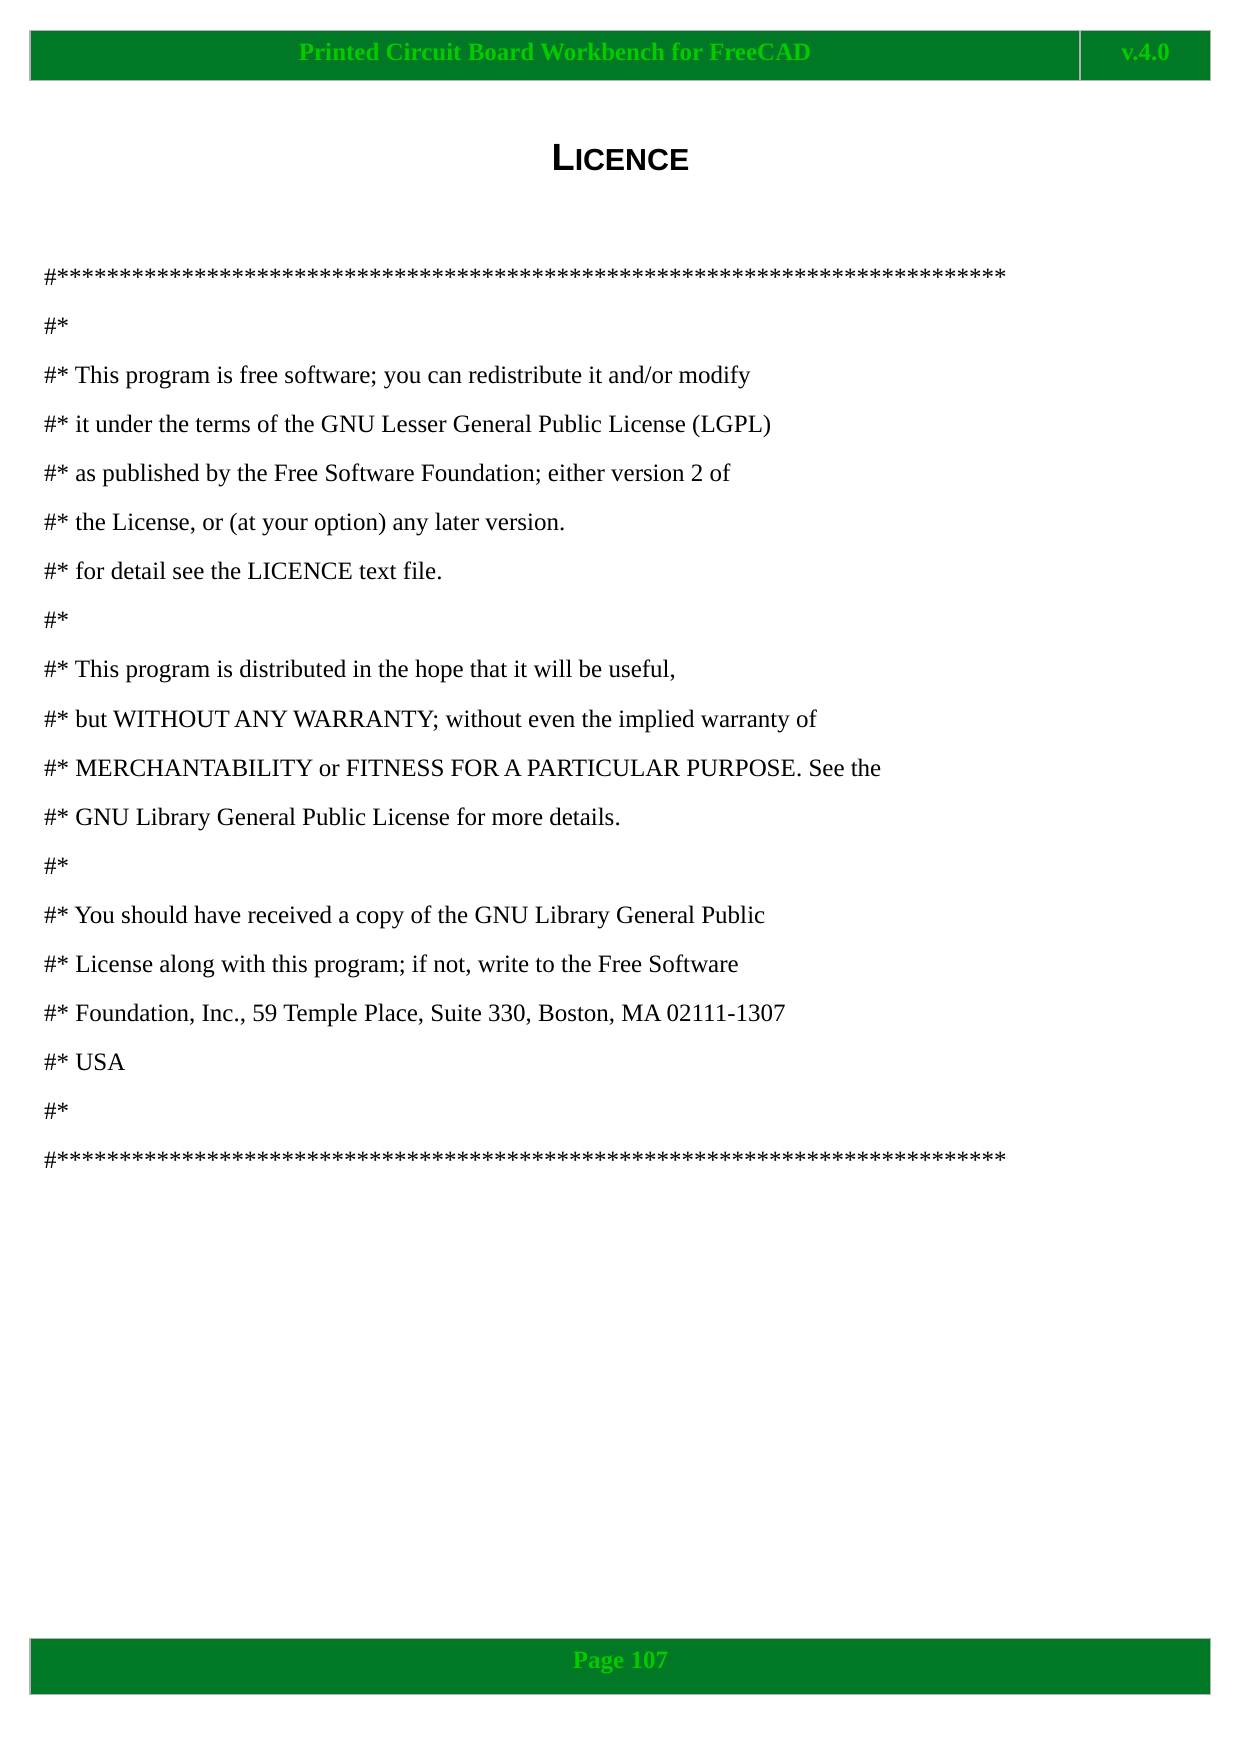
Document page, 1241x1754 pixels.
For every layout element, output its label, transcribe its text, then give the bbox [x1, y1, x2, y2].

text #* [44, 851, 1211, 879]
text #* Foundation, Inc., 59 Temple Place, Suite 330, Boston, MA 02111-1307 [44, 998, 1211, 1027]
text #**************************************************************************** [44, 1145, 1211, 1174]
text #* the License, or (at your option) any later version. [44, 507, 1211, 536]
text #* it under the terms of the GNU Lesser General Public License (LGPL) [44, 409, 1211, 438]
text #* GNU Library General Public License for more details. [44, 802, 1211, 831]
text #* for detail see the LICENCE text file. [44, 556, 1211, 585]
text #* but WITHOUT ANY WARRANTY; without even the implied warranty of [44, 704, 1211, 732]
text #* License along with this program; if not, write to the Free Software [44, 949, 1211, 978]
text #* USA [44, 1047, 1211, 1076]
text #* [44, 1096, 1211, 1125]
subtitle Licence [30, 135, 1211, 179]
text #* as published by the Free Software Foundation; either version 2 of [44, 458, 1211, 487]
text #* MERCHANTABILITY or FITNESS FOR A PARTICULAR PURPOSE. See the [44, 753, 1211, 781]
text #* This program is free software; you can redistribute it and/or modify [44, 360, 1211, 389]
text #* [44, 606, 1211, 634]
text #**************************************************************************** [44, 262, 1211, 291]
text #* [44, 311, 1211, 340]
text #* This program is distributed in the hope that it will be useful, [44, 654, 1211, 683]
text #* You should have received a copy of the GNU Library General Public [44, 900, 1211, 929]
